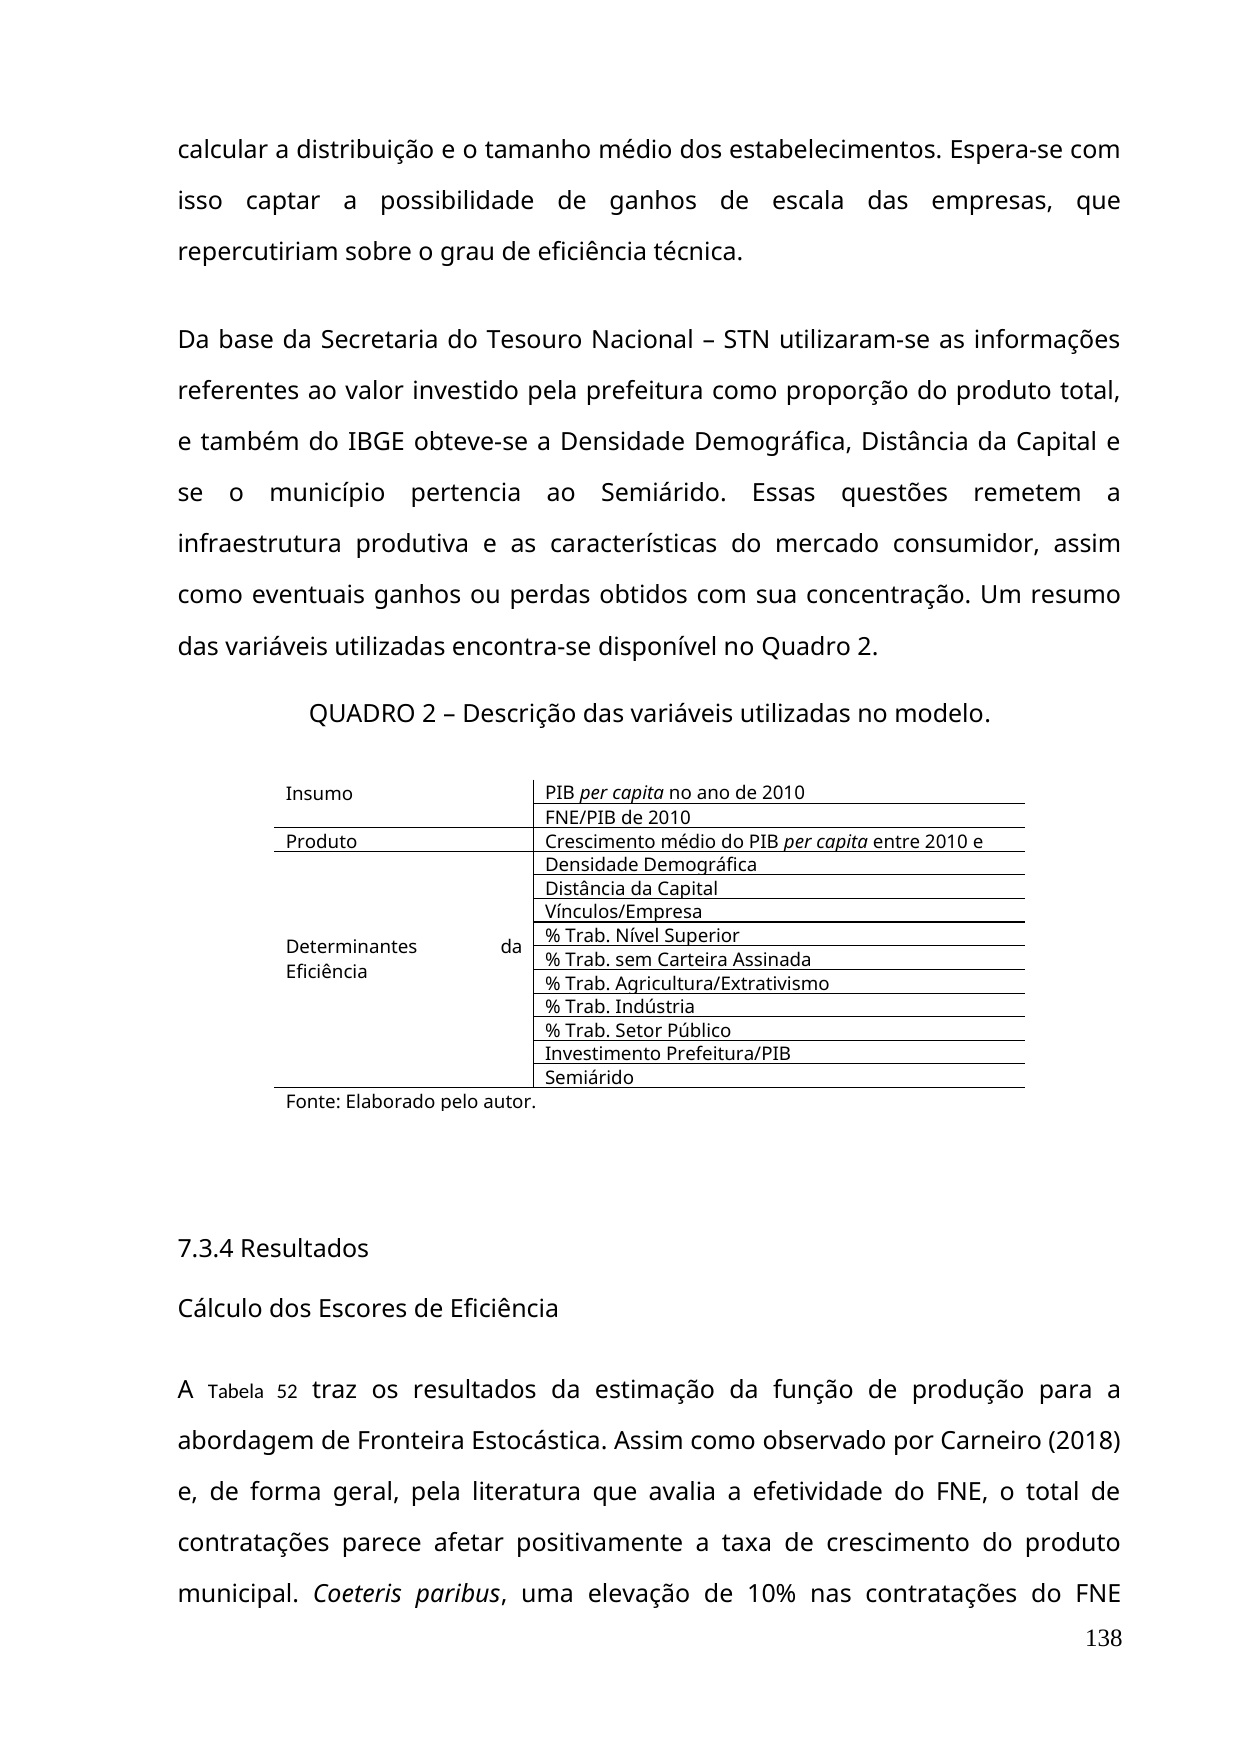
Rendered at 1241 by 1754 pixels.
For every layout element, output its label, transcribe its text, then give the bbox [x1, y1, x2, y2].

table_cell % Trab. Indústria [534, 994, 1025, 1016]
table_cell % Trab. Setor Público [534, 1017, 1025, 1040]
table_cell Vínculos/Empresa [534, 899, 1025, 921]
text Cálculo dos Escores de Eficiência [177, 1291, 1122, 1325]
text A Tabela 52 traz os resultados da estimação da função de produção para a abordagem de Fronteira Estocástica. Assim como observado por Carneiro (2018) e, de forma geral, pela literatura que avalia a efetividade do FNE, o total de contratações parece afetar positivamente a taxa de crescimento do produto municipal. Coeteris paribus, uma elevação de 10% nas contratações do FNE [177, 1371, 1122, 1610]
table_header Variável [274, 756, 533, 779]
table_cell PIB per capita no ano de 2010 [534, 780, 1025, 803]
table_cell Insumo [274, 780, 533, 827]
text Quadro 2 – Descrição das variáveis utilizadas no modelo. [177, 696, 1122, 730]
text calcular a distribuição e o tamanho médio dos estabelecimentos. Espera-se com isso captar a possibilidade de ganhos de escala das empresas, que repercutiriam sobre o grau de eficiência técnica. [177, 131, 1122, 267]
table_cell Distância da Capital [534, 875, 1025, 898]
table_cell Produto [274, 828, 533, 851]
table_cell % Trab. Agricultura/Extrativismo [534, 970, 1025, 992]
text Da base da Secretaria do Tesouro Nacional – STN utilizaram-se as informações referentes ao valor investido pela prefeitura como proporção do produto total, e também do IBGE obteve-se a Densidade Demográfica, Distância da Capital e se o município pertencia ao Semiárido. Essas questões remetem a infraestrutura produtiva e as características do mercado consumidor, assim como eventuais ganhos ou perdas obtidos com sua concentração. Um resumo das variáveis utilizadas encontra-se disponível no Quadro 2. [177, 322, 1122, 662]
table_cell Fonte: Elaborado pelo autor. [274, 1088, 1025, 1111]
table_cell Densidade Demográfica [534, 852, 1025, 874]
table_cell % Trab. sem Carteira Assinada [534, 946, 1025, 969]
table_cell FNE/PIB de 2010 [534, 804, 1025, 827]
table_header Descrição [534, 756, 1025, 779]
table_cell Semiárido [534, 1064, 1025, 1087]
text 7.3.4 Resultados [177, 1231, 1122, 1265]
table_cell Investimento Prefeitura/PIB [534, 1041, 1025, 1063]
table_cell % Trab. Nível Superior [534, 923, 1025, 945]
table_cell Crescimento médio do PIB per capita entre 2010 e 2015 [534, 828, 1025, 851]
table_cell Determinantes da Eficiência [274, 852, 533, 1087]
